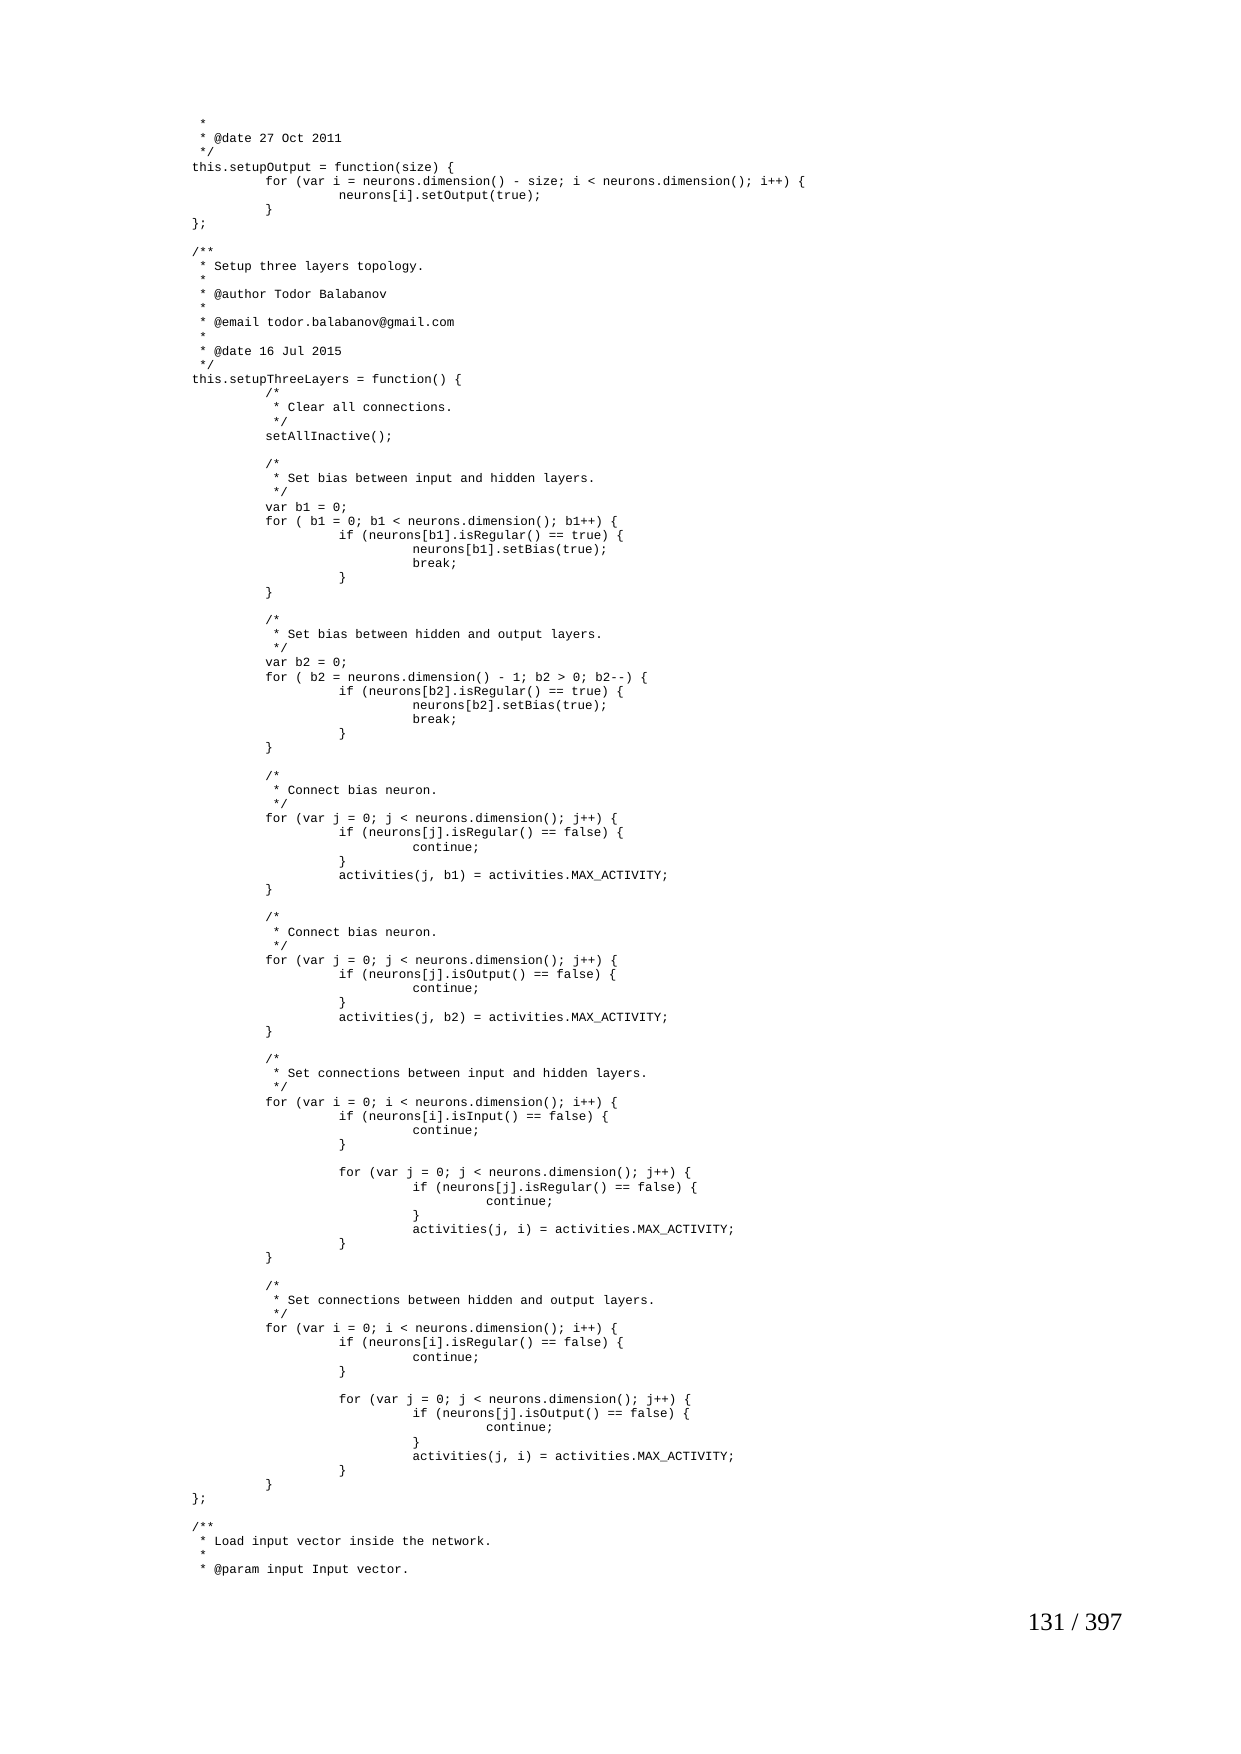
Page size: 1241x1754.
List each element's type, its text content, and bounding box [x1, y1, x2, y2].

text } [118, 1237, 1122, 1251]
text for (var j = 0; j < neurons.dimension(); j++) { [118, 954, 1122, 968]
text * [118, 331, 1122, 345]
text } [118, 741, 1122, 756]
text neurons[b2].setBias(true); [118, 699, 1122, 713]
text * Clear all connections. [118, 401, 1122, 416]
text for (var i = 0; i < neurons.dimension(); i++) { [118, 1096, 1122, 1110]
text } [118, 571, 1122, 586]
text * [118, 118, 1122, 132]
text continue; [118, 841, 1122, 855]
text if (neurons[b2].isRegular() == true) { [118, 685, 1122, 699]
text */ [118, 486, 1122, 501]
text for (var j = 0; j < neurons.dimension(); j++) { [118, 1166, 1122, 1181]
text if (neurons[i].isRegular() == false) { [118, 1336, 1122, 1351]
text for ( b2 = neurons.dimension() - 1; b2 > 0; b2--) { [118, 671, 1122, 685]
text /* [118, 1280, 1122, 1294]
text * Connect bias neuron. [118, 926, 1122, 940]
text if (neurons[j].isRegular() == false) { [118, 1181, 1122, 1195]
text if (neurons[j].isOutput() == false) { [118, 968, 1122, 982]
text */ [118, 146, 1122, 161]
text }; [118, 1492, 1122, 1506]
text } [118, 1251, 1122, 1266]
text if (neurons[j].isRegular() == false) { [118, 826, 1122, 841]
text var b2 = 0; [118, 656, 1122, 671]
text } [118, 855, 1122, 869]
text * Set connections between hidden and output layers. [118, 1294, 1122, 1308]
text continue; [118, 1195, 1122, 1209]
text * @author Todor Balabanov [118, 288, 1122, 302]
text this.setupThreeLayers = function() { [118, 373, 1122, 387]
text var b1 = 0; [118, 501, 1122, 515]
text continue; [118, 1351, 1122, 1365]
text continue; [118, 1124, 1122, 1138]
text * [118, 302, 1122, 316]
text for (var j = 0; j < neurons.dimension(); j++) { [118, 1393, 1122, 1407]
text if (neurons[b1].isRegular() == true) { [118, 529, 1122, 543]
text * Set connections between input and hidden layers. [118, 1067, 1122, 1081]
text */ [118, 798, 1122, 812]
text continue; [118, 1421, 1122, 1436]
text continue; [118, 982, 1122, 996]
text } [118, 727, 1122, 741]
text * Set bias between input and hidden layers. [118, 472, 1122, 486]
text * @date 27 Oct 2011 [118, 132, 1122, 146]
text } [118, 586, 1122, 600]
text */ [118, 1081, 1122, 1096]
text } [118, 996, 1122, 1011]
text } [118, 1478, 1122, 1492]
text } [118, 1436, 1122, 1450]
text for (var i = neurons.dimension() - size; i < neurons.dimension(); i++) { [118, 175, 1122, 189]
text activities(j, b2) = activities.MAX_ACTIVITY; [118, 1011, 1122, 1025]
text } [118, 1138, 1122, 1152]
text /* [118, 387, 1122, 401]
text } [118, 203, 1122, 217]
text } [118, 1365, 1122, 1379]
text break; [118, 557, 1122, 571]
text }; [118, 217, 1122, 231]
text * Set bias between hidden and output layers. [118, 628, 1122, 642]
text setAllInactive(); [118, 430, 1122, 444]
text * [118, 1549, 1122, 1563]
text this.setupOutput = function(size) { [118, 161, 1122, 175]
text if (neurons[i].isInput() == false) { [118, 1110, 1122, 1124]
text */ [118, 416, 1122, 430]
text */ [118, 1308, 1122, 1322]
text } [118, 883, 1122, 897]
text */ [118, 359, 1122, 373]
text if (neurons[j].isOutput() == false) { [118, 1407, 1122, 1421]
text * Load input vector inside the network. [118, 1535, 1122, 1549]
text * [118, 274, 1122, 288]
text * Setup three layers topology. [118, 260, 1122, 274]
text */ [118, 642, 1122, 656]
text /** [118, 1521, 1122, 1535]
text for (var i = 0; i < neurons.dimension(); i++) { [118, 1322, 1122, 1336]
text * @email todor.balabanov@gmail.com [118, 316, 1122, 331]
text * Connect bias neuron. [118, 784, 1122, 798]
text * @param input Input vector. [118, 1563, 1122, 1577]
text /* [118, 614, 1122, 628]
text neurons[b1].setBias(true); [118, 543, 1122, 557]
text neurons[i].setOutput(true); [118, 189, 1122, 203]
text } [118, 1025, 1122, 1039]
text * @date 16 Jul 2015 [118, 345, 1122, 359]
text activities(j, b1) = activities.MAX_ACTIVITY; [118, 869, 1122, 883]
text activities(j, i) = activities.MAX_ACTIVITY; [118, 1223, 1122, 1237]
text /* [118, 1053, 1122, 1067]
text for ( b1 = 0; b1 < neurons.dimension(); b1++) { [118, 515, 1122, 529]
text */ [118, 940, 1122, 954]
text break; [118, 713, 1122, 727]
text for (var j = 0; j < neurons.dimension(); j++) { [118, 812, 1122, 826]
text } [118, 1464, 1122, 1478]
text } [118, 1209, 1122, 1223]
text /* [118, 770, 1122, 784]
text /* [118, 911, 1122, 926]
text /** [118, 246, 1122, 260]
text /* [118, 458, 1122, 472]
text activities(j, i) = activities.MAX_ACTIVITY; [118, 1450, 1122, 1464]
